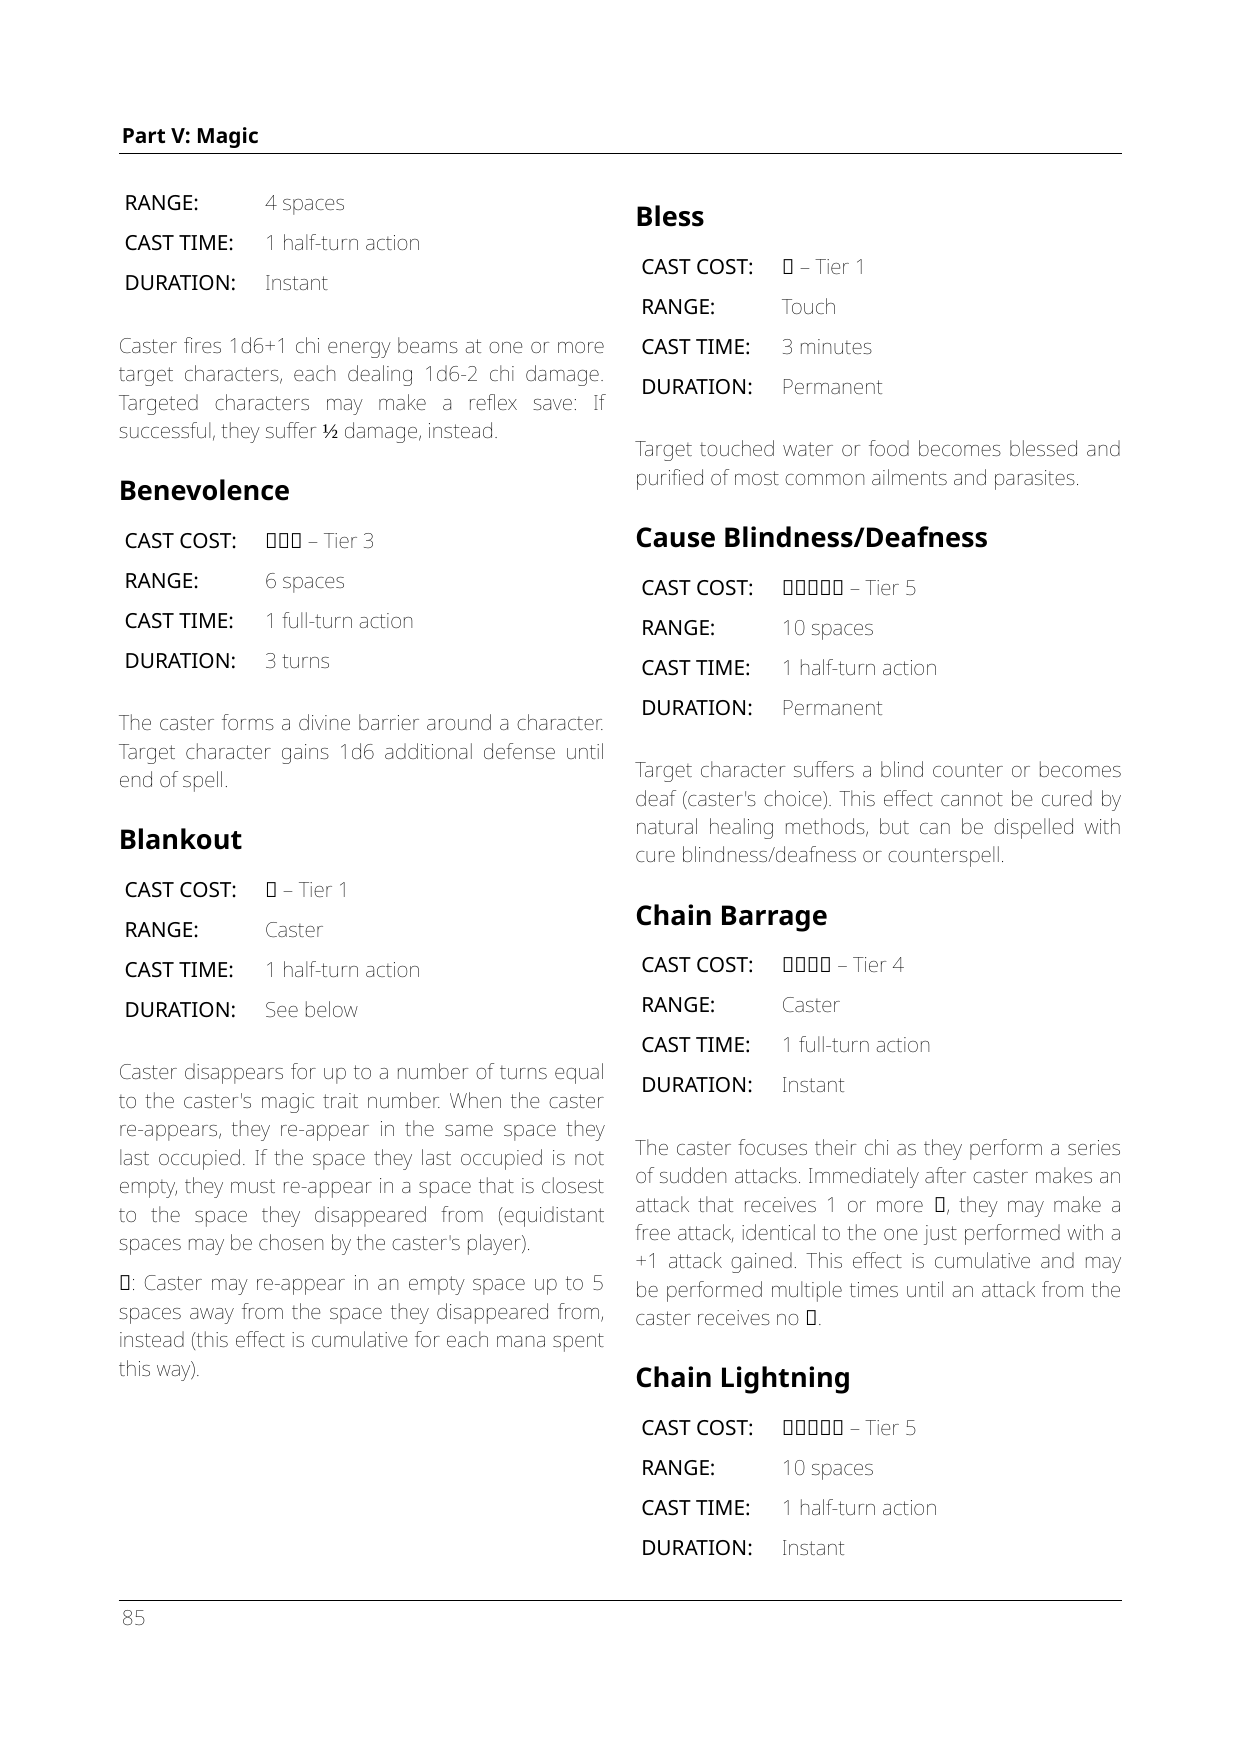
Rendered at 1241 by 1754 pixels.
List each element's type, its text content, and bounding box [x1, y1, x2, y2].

table_cell CAST TIME: [119, 949, 259, 989]
text Chain Lightning [635, 1359, 1122, 1396]
table_header CAST COST: [635, 1408, 776, 1448]
table_cell DURATION: [635, 1528, 776, 1567]
table_cell RANGE: [119, 909, 259, 949]
table_cell Touch [776, 286, 1122, 326]
table_cell 1 half-turn action [776, 647, 1122, 687]
table_cell CAST TIME: [635, 1025, 776, 1064]
table_header  – Tier 1 [776, 246, 1122, 286]
text Cause Blindness/Deafness [635, 518, 1122, 555]
table_cell DURATION: [119, 989, 259, 1029]
table_header CAST COST: [119, 520, 259, 560]
table_cell Caster [776, 985, 1122, 1024]
table_header  – Tier 3 [259, 520, 605, 560]
table_header  – Tier 1 [259, 870, 605, 909]
text Target character suffers a blind counter or becomes deaf (caster's choice). This effect cannot be cured by natural healing methods, but can be dispelled with cure blindness/deafness or counterspell. [635, 727, 1122, 869]
table_cell RANGE: [635, 607, 776, 647]
table_header CAST COST: [635, 945, 776, 985]
table_cell Instant [259, 263, 605, 302]
table_cell 1 half-turn action [259, 949, 605, 989]
table_cell Instant [776, 1528, 1122, 1567]
table_cell RANGE: [635, 985, 776, 1024]
table_cell Instant [776, 1065, 1122, 1104]
table_cell 3 minutes [776, 326, 1122, 366]
table_cell RANGE: [635, 286, 776, 326]
text Chain Barrage [635, 896, 1122, 933]
table_cell CAST TIME: [635, 647, 776, 687]
table_cell RANGE: [119, 560, 259, 600]
table_cell 1 full-turn action [259, 600, 605, 640]
table_cell 10 spaces [776, 607, 1122, 647]
text The caster focuses their chi as they perform a series of sudden attacks. Immediately after caster makes an attack that receives 1 or more , they may make a free attack, identical to the one just performed with a +1 attack gained. This effect is cumulative and may be performed multiple times until an attack from the caster receives no . [635, 1104, 1122, 1332]
text Bless [635, 198, 1122, 234]
table_cell See below [259, 989, 605, 1029]
table_cell CAST TIME: [119, 223, 259, 262]
table_cell 4 spaces [259, 183, 605, 222]
table_cell 1 half-turn action [776, 1488, 1122, 1527]
table_cell Permanent [776, 366, 1122, 406]
table_header  – Tier 5 [776, 567, 1122, 607]
table_cell DURATION: [119, 263, 259, 302]
table_header CAST COST: [635, 246, 776, 286]
table_cell 1 half-turn action [259, 223, 605, 262]
table_cell CAST TIME: [635, 1488, 776, 1527]
text The caster forms a divine barrier around a character. Target character gains 1d6 additional defense until end of spell. [118, 680, 605, 794]
table_header CAST COST: [635, 567, 776, 607]
text Benevolence [118, 471, 605, 508]
table_cell 6 spaces [259, 560, 605, 600]
table_cell Caster [259, 909, 605, 949]
table_cell DURATION: [635, 687, 776, 727]
table_cell 1 full-turn action [776, 1025, 1122, 1064]
text : Caster may re-appear in an empty space up to 5 spaces away from the space they disappeared from, instead (this effect is cumulative for each mana spent this way). [118, 1268, 605, 1382]
table_cell DURATION: [119, 640, 259, 680]
table_header CAST COST: [119, 870, 259, 909]
text Blankout [118, 821, 605, 857]
table_cell 10 spaces [776, 1448, 1122, 1487]
table_cell CAST TIME: [119, 600, 259, 640]
text Caster disappears for up to a number of turns equal to the caster's magic trait number. When the caster re-appears, they re-appear in the same space they last occupied. If the space they last occupied is not empty, they must re-appear in a space that is closest to the space they disappeared from (equidistant spaces may be chosen by the caster's player). [118, 1029, 605, 1257]
table_cell Permanent [776, 687, 1122, 727]
table_cell DURATION: [635, 1065, 776, 1104]
text Target touched water or food becomes blessed and purified of most common ailments and parasites. [635, 406, 1122, 491]
table_cell CAST TIME: [635, 326, 776, 366]
table_cell RANGE: [119, 183, 259, 222]
table_cell 3 turns [259, 640, 605, 680]
table_header  – Tier 5 [776, 1408, 1122, 1448]
table_header  – Tier 4 [776, 945, 1122, 985]
text Caster fires 1d6+1 chi energy beams at one or more target characters, each dealing 1d6-2 chi damage. Targeted characters may make a reflex save: If successful, they suffer ½ damage, instead. [118, 302, 605, 444]
table_cell DURATION: [635, 366, 776, 406]
table_cell RANGE: [635, 1448, 776, 1487]
